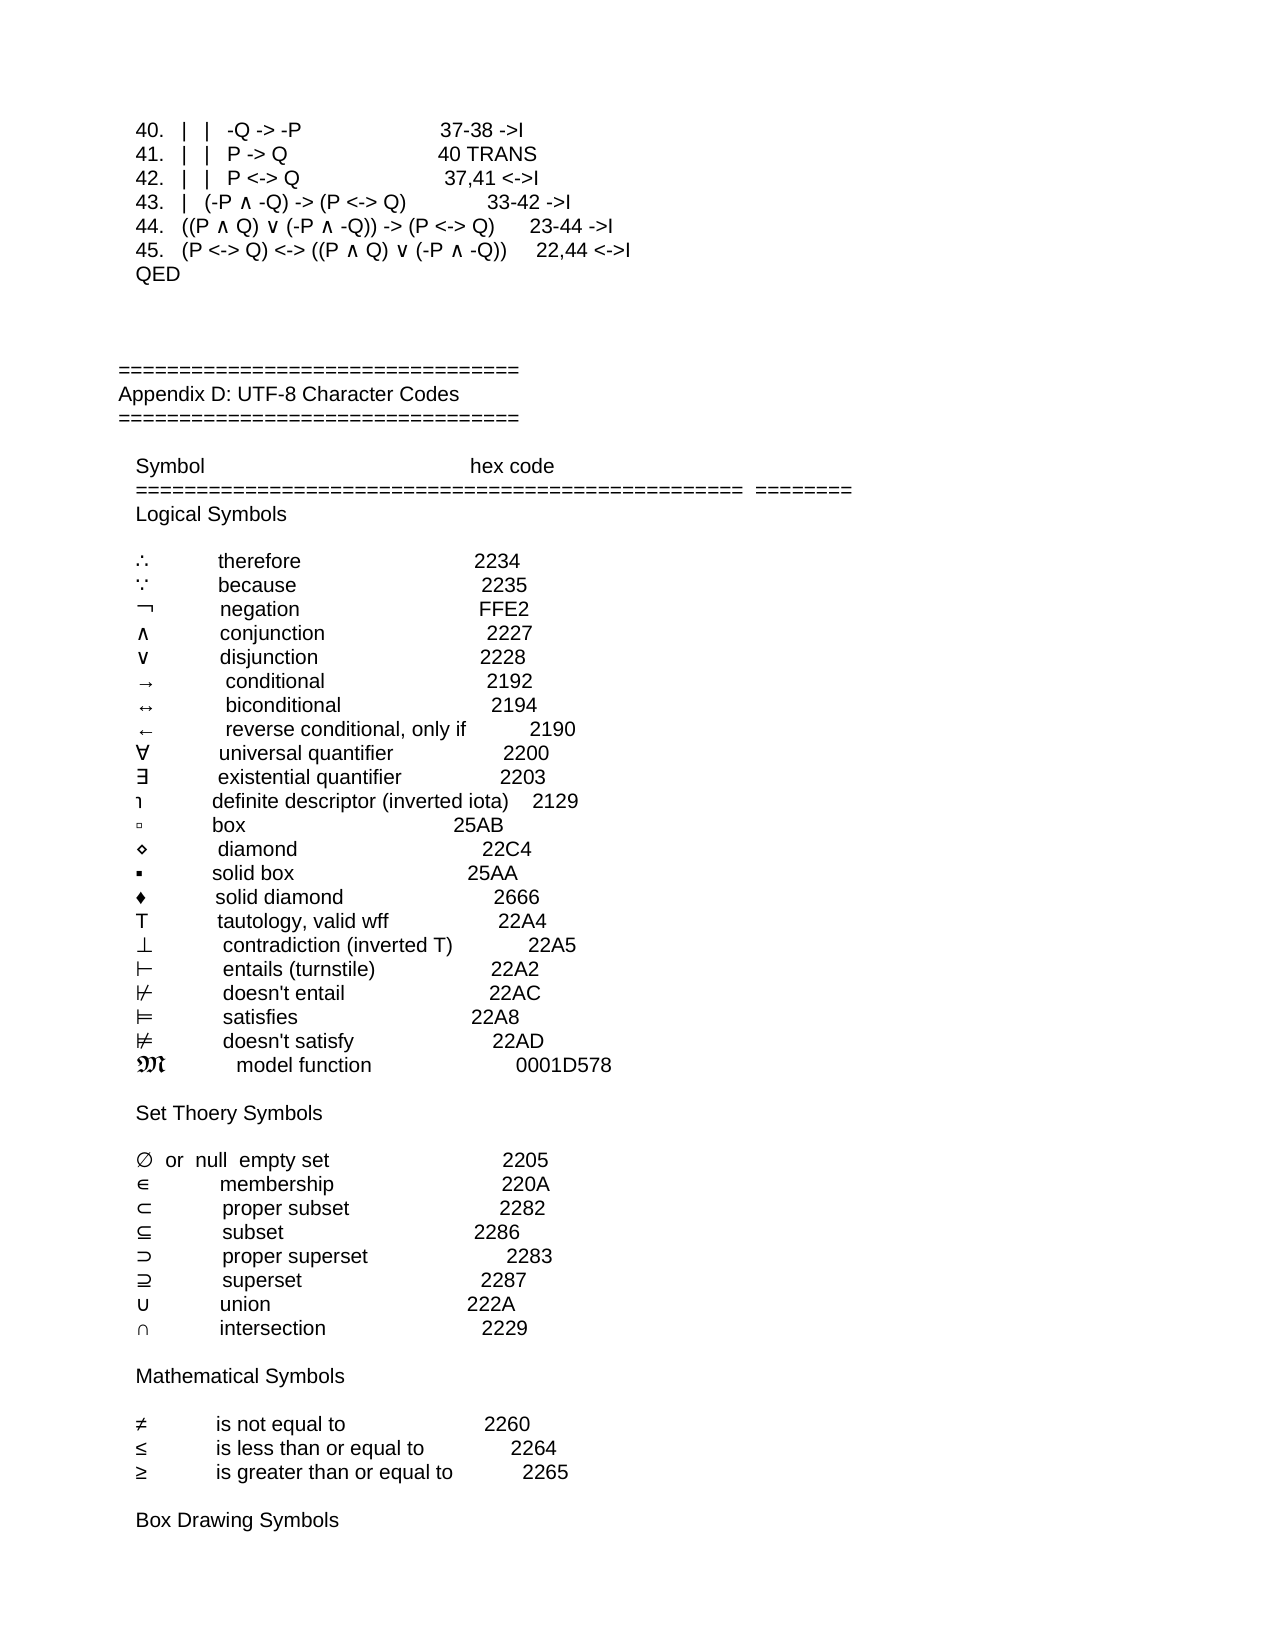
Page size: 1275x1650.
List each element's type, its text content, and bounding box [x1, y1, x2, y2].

text ⊆ subset 2286 [118, 1220, 1157, 1244]
text 43. | (-P ∧ -Q) -> (P <-> Q) 33-42 ->I [118, 190, 1157, 214]
text ∩ intersection 2229 [118, 1316, 1157, 1340]
text ⊇ superset 2287 [118, 1268, 1157, 1292]
text ⊃ proper superset 2283 [118, 1244, 1157, 1268]
text 42. | | P <-> Q 37,41 <->I [118, 166, 1157, 190]
text 𝕸 model function 0001D578 [118, 1052, 1157, 1076]
text ← reverse conditional, only if 2190 [118, 717, 1157, 741]
text ⊂ proper subset 2282 [118, 1196, 1157, 1220]
text → conditional 2192 [118, 669, 1157, 693]
text ▪ solid box 25AA [118, 861, 1157, 885]
text ∵ because 2235 [118, 573, 1157, 597]
text ≤ is less than or equal to 2264 [118, 1436, 1157, 1460]
text Appendix D: UTF-8 Character Codes [118, 382, 1157, 406]
text ⋄ diamond 22C4 [118, 837, 1157, 861]
text ================================= [118, 406, 1157, 429]
text ================================= [118, 358, 1157, 382]
text Symbol hex code [118, 453, 1157, 477]
text ￢ negation FFE2 [118, 597, 1157, 621]
text ≥ is greater than or equal to 2265 [118, 1460, 1157, 1484]
text ▫ box 25AB [118, 813, 1157, 837]
text ∃ existential quantifier 2203 [118, 765, 1157, 789]
text T tautology, valid wff 22A4 [118, 909, 1157, 933]
text ∧ conjunction 2227 [118, 621, 1157, 645]
text ∪ union 222A [118, 1292, 1157, 1316]
text ≠ is not equal to 2260 [118, 1412, 1157, 1436]
text Logical Symbols [118, 501, 1157, 525]
text 40. | | -Q -> -P 37-38 ->I [118, 118, 1157, 142]
text ∊ membership 220A [118, 1172, 1157, 1196]
text ⊨ satisfies 22A8 [118, 1004, 1157, 1028]
text 45. (P <-> Q) <-> ((P ∧ Q) ∨ (-P ∧ -Q)) 22,44 <->I [118, 238, 1157, 262]
text Set Thoery Symbols [118, 1100, 1157, 1124]
text ⊬ doesn't entail 22AC [118, 981, 1157, 1004]
text ⊭ doesn't satisfy 22AD [118, 1028, 1157, 1052]
text Box Drawing Symbols [118, 1508, 1157, 1532]
text ↔ biconditional 2194 [118, 693, 1157, 717]
text ℩ definite descriptor (inverted iota) 2129 [118, 789, 1157, 813]
text ================================================== ======== [118, 477, 1157, 501]
text ∴ therefore 2234 [118, 549, 1157, 573]
text QED [118, 262, 1157, 286]
text ⊢ entails (turnstile) 22A2 [118, 957, 1157, 981]
text ♦ solid diamond 2666 [118, 885, 1157, 909]
text 44. ((P ∧ Q) ∨ (-P ∧ -Q)) -> (P <-> Q) 23-44 ->I [118, 214, 1157, 238]
text ∨ disjunction 2228 [118, 645, 1157, 669]
text ∅ or null empty set 2205 [118, 1148, 1157, 1172]
text Mathematical Symbols [118, 1364, 1157, 1388]
text ∀ universal quantifier 2200 [118, 741, 1157, 765]
text ⊥ contradiction (inverted T) 22A5 [118, 933, 1157, 957]
text 41. | | P -> Q 40 TRANS [118, 142, 1157, 166]
